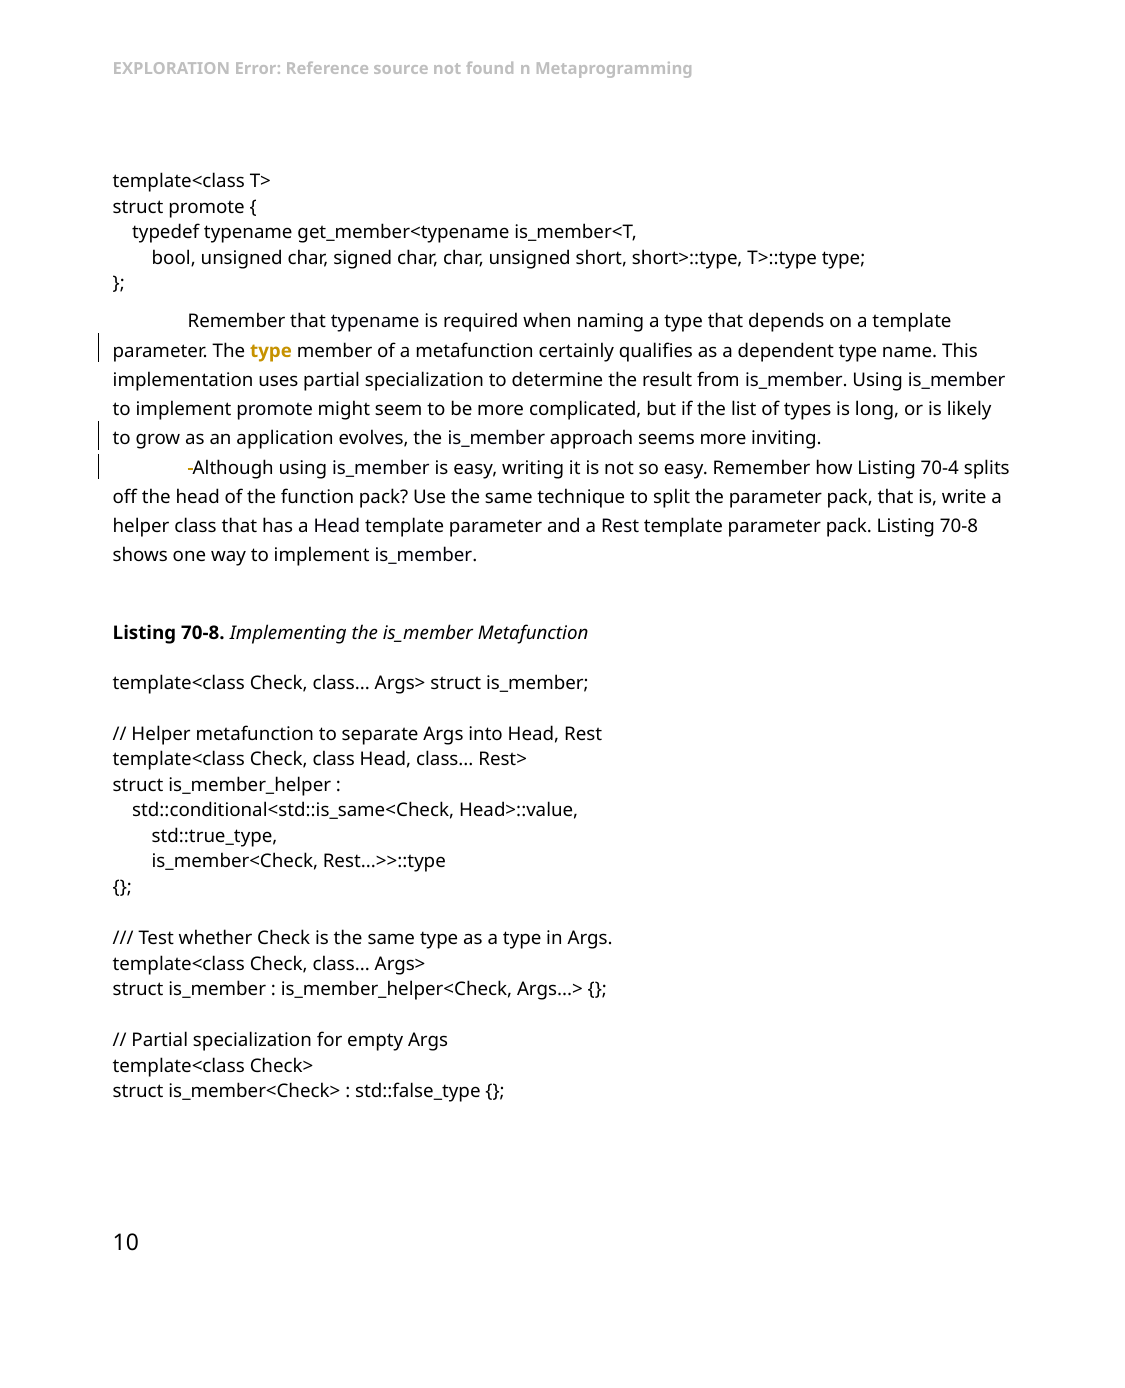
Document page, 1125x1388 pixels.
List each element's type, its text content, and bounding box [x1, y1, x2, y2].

text }; [112, 269, 1012, 295]
text Listing 70-8. Implementing the is_member Metafunction [112, 619, 1012, 644]
text Remember that typename is required when naming a type that depends on a template parameter. The type member of a metafunction certainly qualifies as a dependent type name. This implementation uses partial specialization to determine the result from is_member. Using is_member to implement promote might seem to be more complicated, but if the list of types is long, or is likely to grow as an application evolves, the is_member approach seems more inviting. [112, 308, 1012, 450]
text {}; [112, 873, 1012, 899]
text // Partial specialization for empty Args [112, 1026, 1012, 1052]
text std::true_type, [112, 822, 1012, 848]
text is_member<Check, Rest...>>::type [112, 848, 1012, 873]
text bool, unsigned char, signed char, char, unsigned short, short>::type, T>::type type; [112, 244, 1012, 269]
text Although using is_member is easy, writing it is not so easy. Remember how Listing 70-4 splits off the head of the function pack? Use the same technique to split the parameter pack, that is, write a helper class that has a Head template parameter and a Rest template parameter pack. Listing 70-8 shows one way to implement is_member. [112, 454, 1012, 567]
text struct is_member_helper : [112, 771, 1012, 797]
text template<class Check> [112, 1052, 1012, 1077]
text template<class T> [112, 167, 1012, 193]
text struct is_member<Check> : std::false_type {}; [112, 1077, 1012, 1103]
text template<class Check, class... Args> [112, 950, 1012, 975]
text struct is_member : is_member_helper<Check, Args...> {}; [112, 975, 1012, 1001]
text template<class Check, class... Args> struct is_member; [112, 669, 1012, 694]
text /// Test whether Check is the same type as a type in Args. [112, 924, 1012, 950]
text template<class Check, class Head, class... Rest> [112, 746, 1012, 771]
text struct promote { [112, 193, 1012, 218]
text typedef typename get_member<typename is_member<T, [112, 218, 1012, 244]
text // Helper metafunction to separate Args into Head, Rest [112, 720, 1012, 746]
text std::conditional<std::is_same<Check, Head>::value, [112, 797, 1012, 822]
